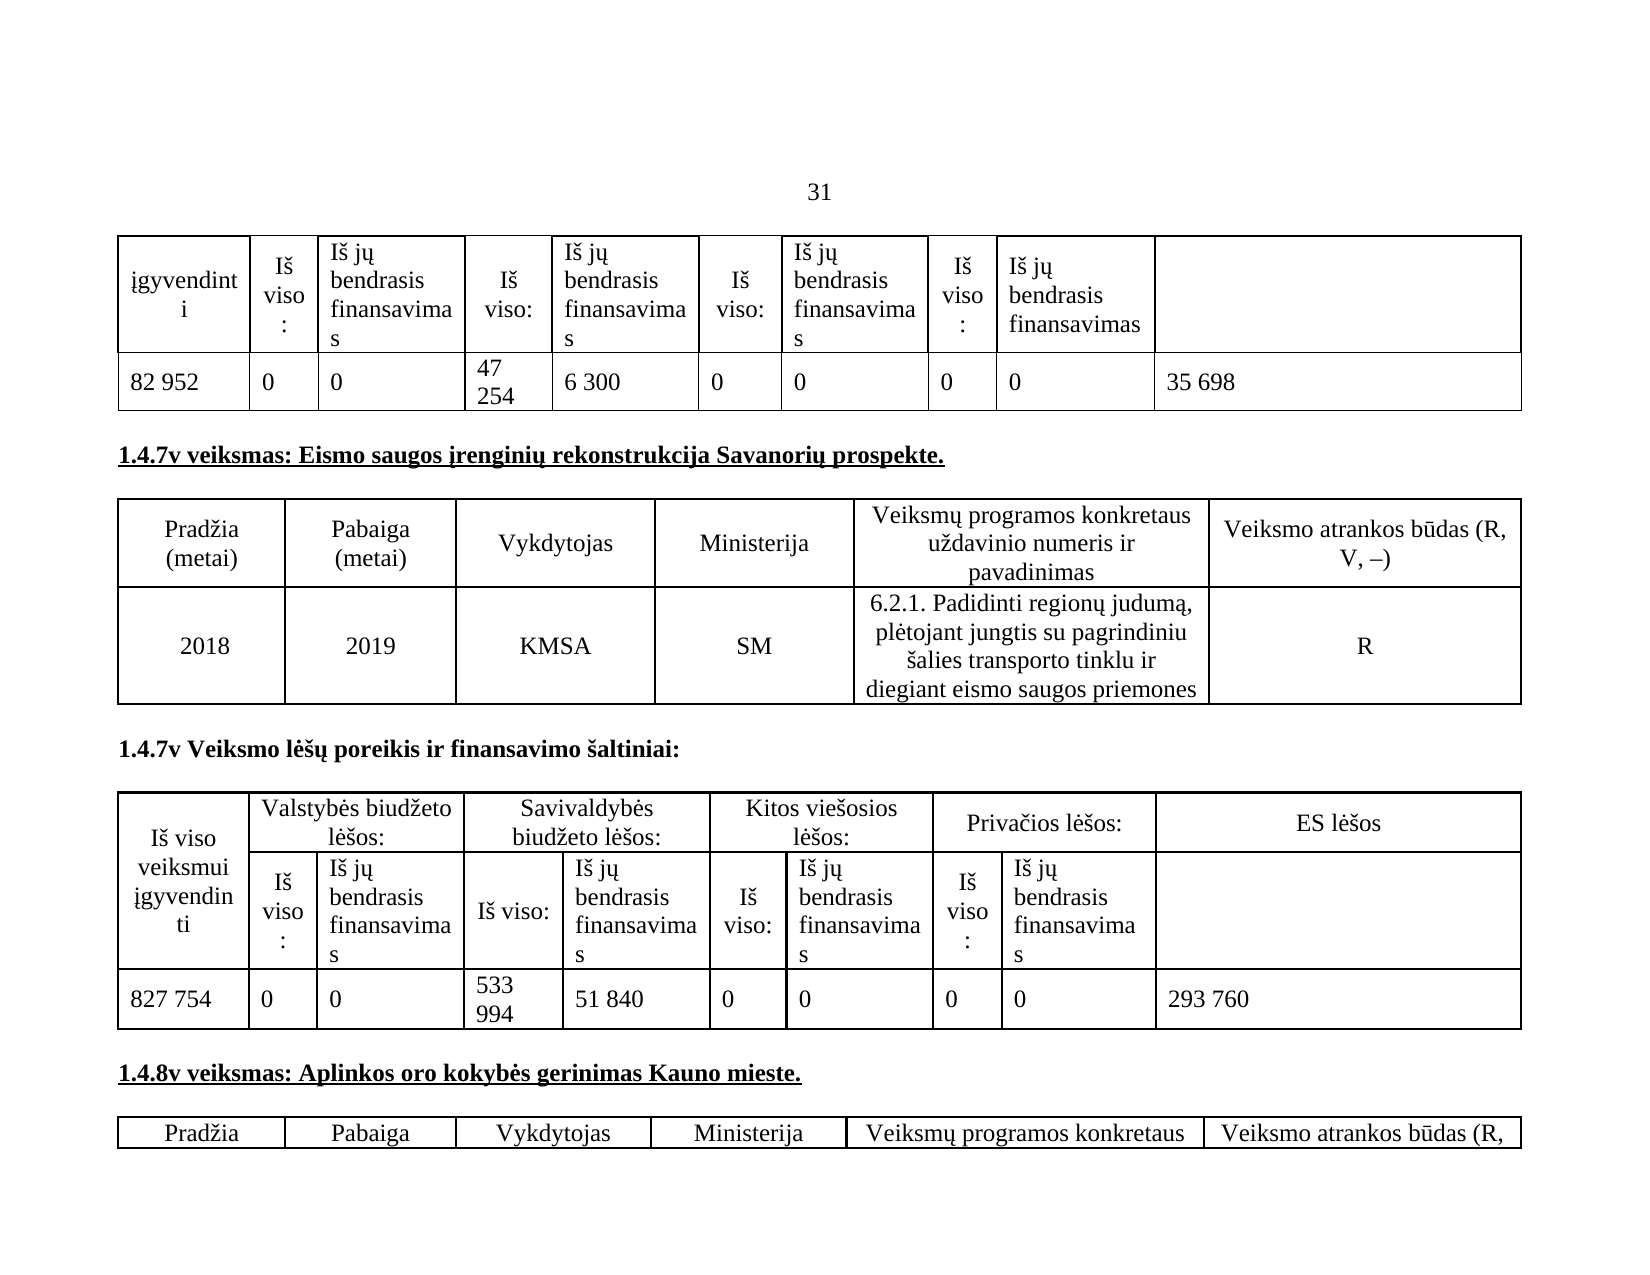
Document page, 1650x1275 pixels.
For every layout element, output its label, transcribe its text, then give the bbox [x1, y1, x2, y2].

table_cell Iš jų bendrasis finansavimas [1003, 853, 1155, 968]
table_header Ministerija [656, 500, 853, 586]
table_cell 0 [782, 353, 928, 410]
table_cell Iš viso: [465, 853, 562, 968]
table_cell 82 952 [119, 353, 249, 410]
table_cell Iš viso: [251, 236, 317, 352]
table_cell [1156, 237, 1520, 352]
table_cell Iš jų bendrasis finansavimas [564, 853, 709, 968]
table_header Pabaiga [286, 1118, 455, 1147]
table_header Veiksmų programos konkretaus [848, 1118, 1203, 1147]
table_cell Iš jų bendrasis finansavimas [783, 237, 927, 352]
table_header Vykdytojas [457, 500, 654, 586]
table_cell 47 254 [466, 353, 552, 410]
table_cell 51 840 [564, 970, 709, 1028]
table_header Veiksmų programos konkretaus uždavinio numeris ir pavadinimas [855, 500, 1208, 586]
table_cell 0 [788, 970, 932, 1028]
text 1.4.8v veiksmas: Aplinkos oro kokybės gerinimas Kauno mieste. [118, 1058, 1521, 1087]
table_header Ministerija [652, 1118, 845, 1147]
table_cell 2019 [286, 588, 455, 703]
table_cell Iš viso: [934, 853, 1001, 968]
table_header Iš viso veiksmui įgyvendinti [119, 794, 248, 968]
table_cell 293 760 [1157, 970, 1520, 1028]
table_header Pabaiga (metai) [286, 500, 455, 586]
table_cell 0 [1003, 970, 1155, 1028]
table_header Valstybės biudžeto lėšos: [250, 794, 463, 851]
table_cell Iš viso: [711, 853, 785, 968]
table_cell 0 [250, 970, 316, 1028]
table_header Pradžia [119, 1118, 284, 1147]
table_cell 0 [711, 970, 785, 1028]
table_cell Iš jų bendrasis finansavimas [998, 237, 1154, 352]
table_cell 6 300 [553, 353, 698, 410]
table_header Pradžia (metai) [119, 500, 284, 586]
table_header Savivaldybės biudžeto lėšos: [465, 794, 709, 851]
table_cell 2018 [119, 588, 284, 703]
table_header Vykdytojas [457, 1118, 650, 1147]
text 1.4.7v veiksmas: Eismo saugos įrenginių rekonstrukcija Savanorių prospekte. [118, 440, 1521, 469]
table_cell 0 [929, 353, 996, 410]
text 1.4.7v Veiksmo lėšų poreikis ir finansavimo šaltiniai: [118, 734, 1521, 763]
table_header Veiksmo atrankos būdas (R, [1205, 1118, 1520, 1147]
table_header Privačios lėšos: [934, 794, 1155, 851]
table_cell Iš jų bendrasis finansavimas [788, 853, 932, 968]
table_header Veiksmo atrankos būdas (R, V, –) [1210, 500, 1520, 586]
table_cell SM [656, 588, 853, 703]
table_cell 0 [934, 970, 1001, 1028]
table_cell 827 754 [119, 970, 248, 1028]
table_cell Iš viso: [250, 853, 316, 968]
table_header ES lėšos [1157, 794, 1520, 851]
table_cell Iš jų bendrasis finansavimas [553, 237, 698, 352]
table_cell Iš viso: [929, 236, 996, 352]
table_cell 0 [997, 353, 1154, 410]
table_cell 0 [699, 353, 781, 410]
table_cell 35 698 [1155, 353, 1521, 410]
table_cell Iš jų bendrasis finansavimas [319, 237, 464, 352]
table_cell 533 994 [465, 970, 562, 1028]
table_cell 0 [319, 353, 464, 410]
table_cell R [1210, 588, 1520, 703]
table_header Kitos viešosios lėšos: [711, 794, 932, 851]
table_cell 6.2.1. Padidinti regionų judumą, plėtojant jungtis su pagrindiniu šalies transporto tinklu ir diegiant eismo saugos priemones [855, 588, 1208, 703]
table_cell 0 [318, 970, 463, 1028]
table_cell [1157, 853, 1520, 968]
table_cell Iš viso: [466, 236, 551, 352]
table_cell 0 [250, 353, 318, 410]
table_cell Iš viso: [700, 236, 781, 352]
table_header įgyvendinti [119, 237, 249, 352]
table_cell Iš jų bendrasis finansavimas [318, 853, 463, 968]
table_cell KMSA [457, 588, 654, 703]
